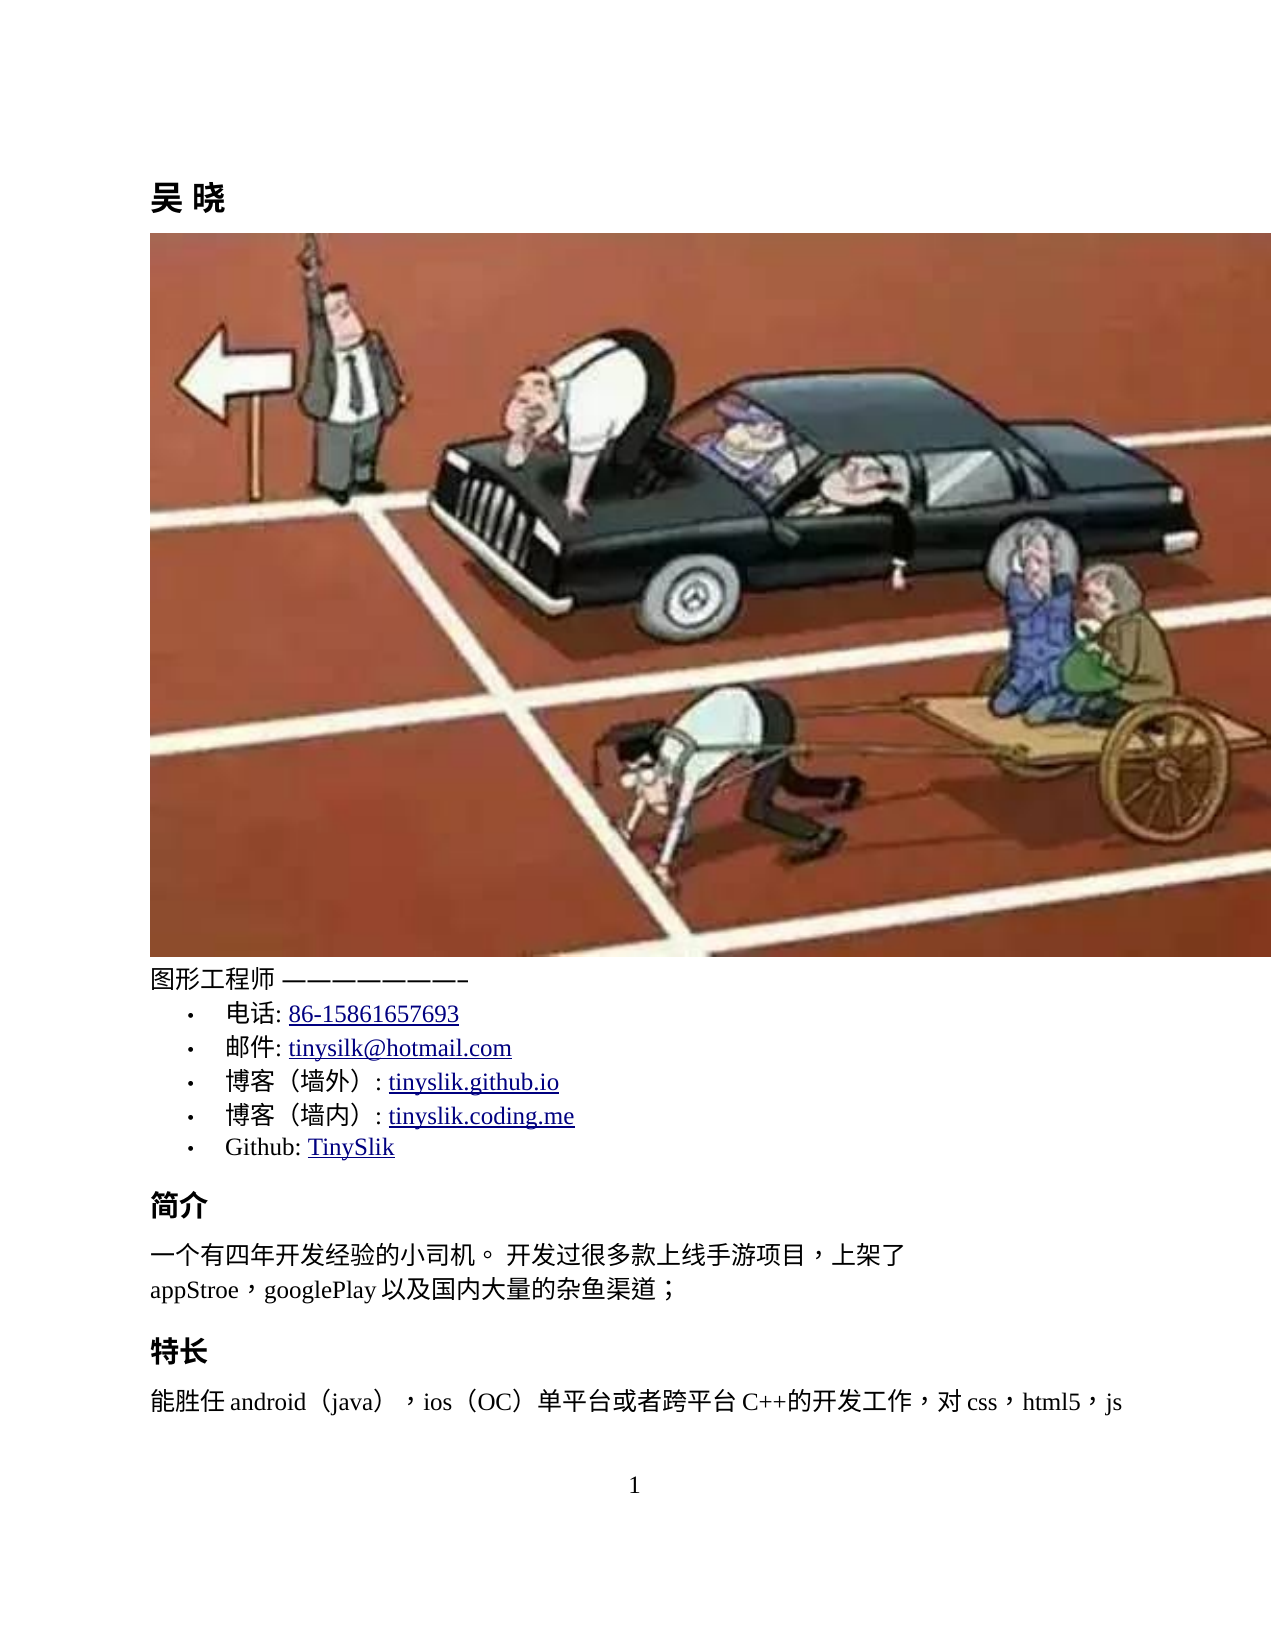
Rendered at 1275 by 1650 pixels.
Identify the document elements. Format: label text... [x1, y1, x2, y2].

list 邮件: tinysilk@hotmail.com [187, 1030, 1125, 1064]
text 一个有四年开发经验的小司机。 开发过很多款上线手游项目，上架了appStroe，googlePlay以及国内大量的杂鱼渠道； [150, 1238, 1125, 1306]
list Github: TinySlik [187, 1132, 1125, 1161]
list 博客（墙内）: tinyslik.coding.me [187, 1098, 1125, 1132]
subtitle 吴 晓 [150, 175, 1125, 221]
text 图形工程师 ———————– [150, 957, 1125, 996]
text 能胜任android（java），ios（OC）单平台或者跨平台C++的开发工作，对css，html5，js [150, 1383, 1125, 1417]
list 博客（墙外）: tinyslik.github.io [187, 1064, 1125, 1098]
list 电话: 86-15861657693 [187, 996, 1125, 1030]
subtitle 简介 [150, 1186, 1125, 1225]
subtitle 特长 [150, 1331, 1125, 1371]
picture [150, 233, 1271, 957]
